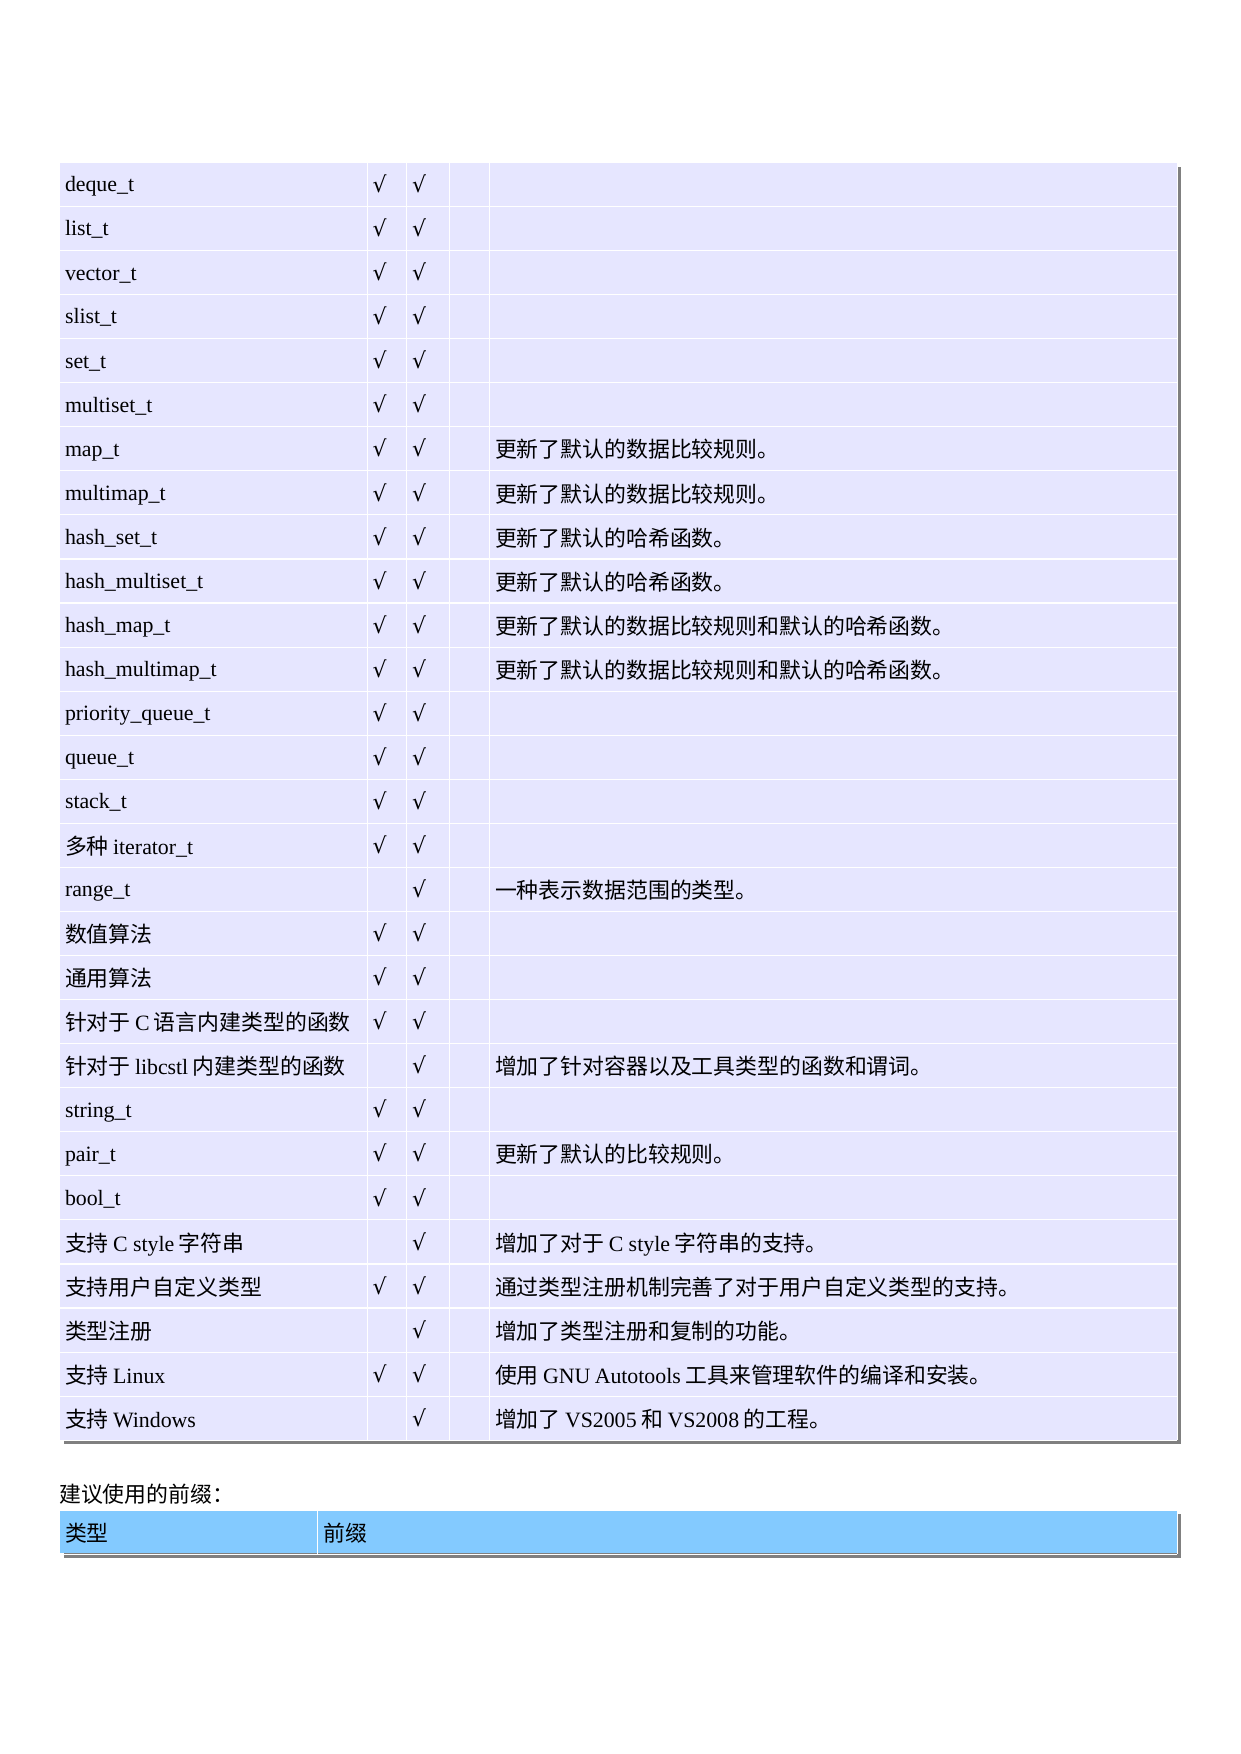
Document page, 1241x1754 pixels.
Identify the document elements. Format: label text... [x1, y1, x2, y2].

table_cell 多种iterator_t [60, 824, 367, 867]
table_cell [450, 163, 489, 206]
table_cell √ [407, 868, 449, 911]
table_cell [450, 339, 489, 382]
table_cell [450, 604, 489, 647]
table_cell 更新了默认的数据比较规则和默认的哈希函数。 [490, 604, 1177, 647]
table_cell queue_t [60, 736, 367, 779]
table_cell [450, 515, 489, 558]
table_cell √ [368, 736, 406, 779]
table_cell √ [368, 207, 406, 250]
table_cell √ [407, 295, 449, 338]
table_cell 增加了对于C style字符串的支持。 [490, 1220, 1177, 1263]
table_cell √ [407, 383, 449, 426]
table_cell [490, 251, 1177, 294]
table_cell √ [407, 471, 449, 514]
table_cell 更新了默认的数据比较规则和默认的哈希函数。 [490, 648, 1177, 691]
table_cell [450, 1088, 489, 1131]
table_cell [450, 1397, 489, 1440]
table_cell √ [368, 1132, 406, 1175]
table_cell [490, 692, 1177, 735]
table_cell 一种表示数据范围的类型。 [490, 868, 1177, 911]
table_cell [368, 1044, 406, 1087]
table_cell √ [368, 427, 406, 470]
table_cell [450, 295, 489, 338]
table_cell 更新了默认的哈希函数。 [490, 560, 1177, 602]
table_cell [368, 868, 406, 911]
table_cell [490, 339, 1177, 382]
table_cell 支持Windows [60, 1397, 367, 1440]
table_cell √ [368, 648, 406, 691]
table_cell √ [407, 604, 449, 647]
table_cell √ [407, 560, 449, 602]
table_cell 针对于C语言内建类型的函数 [60, 1000, 367, 1043]
table_cell √ [407, 824, 449, 867]
table_cell √ [407, 780, 449, 823]
table_cell [450, 1044, 489, 1087]
table_cell [490, 1088, 1177, 1131]
table_cell stack_t [60, 780, 367, 823]
table_header 前缀 [318, 1511, 1177, 1553]
table_cell [450, 560, 489, 602]
table_cell √ [407, 1176, 449, 1219]
table_cell [368, 1397, 406, 1440]
table_header 类型 [60, 1511, 317, 1553]
table_cell [490, 383, 1177, 426]
table_cell √ [368, 1265, 406, 1307]
table_cell √ [368, 692, 406, 735]
table_cell √ [368, 956, 406, 999]
table_cell 使用GNU Autotools工具来管理软件的编译和安装。 [490, 1353, 1177, 1396]
table_cell √ [407, 251, 449, 294]
table_cell [450, 912, 489, 955]
table_cell 数值算法 [60, 912, 367, 955]
table_cell [490, 736, 1177, 779]
table_cell set_t [60, 339, 367, 382]
table_cell 类型注册 [60, 1309, 367, 1352]
table_cell √ [407, 1265, 449, 1307]
table_cell 支持C style字符串 [60, 1220, 367, 1263]
table_cell [490, 207, 1177, 250]
table_cell √ [368, 780, 406, 823]
table_cell 更新了默认的比较规则。 [490, 1132, 1177, 1175]
table_cell [450, 1265, 489, 1307]
text 建议使用的前缀： [59, 1477, 1181, 1509]
table_cell [450, 824, 489, 867]
table_cell [450, 648, 489, 691]
table_cell [450, 1000, 489, 1043]
table_cell [490, 780, 1177, 823]
table_cell √ [407, 1044, 449, 1087]
table_cell [450, 736, 489, 779]
table_cell 增加了VS2005和VS2008的工程。 [490, 1397, 1177, 1440]
table_cell √ [368, 1176, 406, 1219]
table_cell 支持用户自定义类型 [60, 1265, 367, 1307]
table_cell list_t [60, 207, 367, 250]
table_cell √ [407, 692, 449, 735]
table_cell √ [407, 1309, 449, 1352]
table_cell 更新了默认的数据比较规则。 [490, 427, 1177, 470]
table_cell 更新了默认的数据比较规则。 [490, 471, 1177, 514]
table_cell 通用算法 [60, 956, 367, 999]
table_cell 通过类型注册机制完善了对于用户自定义类型的支持。 [490, 1265, 1177, 1307]
table_cell pair_t [60, 1132, 367, 1175]
table_cell 针对于libcstl内建类型的函数 [60, 1044, 367, 1087]
table_cell hash_multimap_t [60, 648, 367, 691]
table_cell [490, 1000, 1177, 1043]
table_cell [490, 1176, 1177, 1219]
table_cell slist_t [60, 295, 367, 338]
table_cell priority_queue_t [60, 692, 367, 735]
table_cell √ [407, 956, 449, 999]
table_cell √ [407, 427, 449, 470]
table_cell [450, 780, 489, 823]
table_cell √ [368, 560, 406, 602]
table_cell √ [368, 339, 406, 382]
table_cell [450, 1132, 489, 1175]
table_cell [450, 383, 489, 426]
table_cell √ [407, 515, 449, 558]
table_cell 增加了类型注册和复制的功能。 [490, 1309, 1177, 1352]
table_cell √ [368, 163, 406, 206]
table_cell [450, 692, 489, 735]
table_cell √ [368, 912, 406, 955]
table_cell √ [407, 1353, 449, 1396]
table_cell [450, 868, 489, 911]
table_cell 增加了针对容器以及工具类型的函数和谓词。 [490, 1044, 1177, 1087]
table_cell √ [407, 1132, 449, 1175]
table_cell √ [407, 1000, 449, 1043]
table_cell [450, 207, 489, 250]
table_cell [450, 956, 489, 999]
table_cell √ [368, 251, 406, 294]
table_cell string_t [60, 1088, 367, 1131]
table_cell [368, 1309, 406, 1352]
table_cell √ [407, 912, 449, 955]
table_cell √ [368, 295, 406, 338]
table_cell [450, 1353, 489, 1396]
table_cell √ [407, 648, 449, 691]
table_cell √ [368, 1088, 406, 1131]
table_cell bool_t [60, 1176, 367, 1219]
table_cell hash_set_t [60, 515, 367, 558]
table_cell √ [368, 1353, 406, 1396]
table_cell multiset_t [60, 383, 367, 426]
table_cell map_t [60, 427, 367, 470]
table_cell [490, 163, 1177, 206]
table_cell √ [368, 1000, 406, 1043]
table_cell [490, 956, 1177, 999]
table_cell √ [407, 163, 449, 206]
table_cell vector_t [60, 251, 367, 294]
table_cell √ [407, 339, 449, 382]
table_cell √ [407, 1397, 449, 1440]
table_cell [450, 471, 489, 514]
table_cell [450, 251, 489, 294]
table_cell √ [407, 1220, 449, 1263]
table_cell [450, 1176, 489, 1219]
table_cell range_t [60, 868, 367, 911]
table_cell [368, 1220, 406, 1263]
table_cell √ [368, 824, 406, 867]
table_cell √ [407, 736, 449, 779]
table_cell deque_t [60, 163, 367, 206]
table_cell √ [368, 383, 406, 426]
table_cell 更新了默认的哈希函数。 [490, 515, 1177, 558]
table_cell multimap_t [60, 471, 367, 514]
table_cell hash_map_t [60, 604, 367, 647]
table_cell [450, 427, 489, 470]
table_cell [450, 1309, 489, 1352]
table_cell hash_multiset_t [60, 560, 367, 602]
table_cell [450, 1220, 489, 1263]
table_cell √ [407, 207, 449, 250]
table_cell √ [368, 515, 406, 558]
table_cell √ [407, 1088, 449, 1131]
table_cell √ [368, 604, 406, 647]
table_cell 支持Linux [60, 1353, 367, 1396]
table_cell [490, 295, 1177, 338]
table_cell [490, 912, 1177, 955]
table_cell [490, 824, 1177, 867]
table_cell √ [368, 471, 406, 514]
